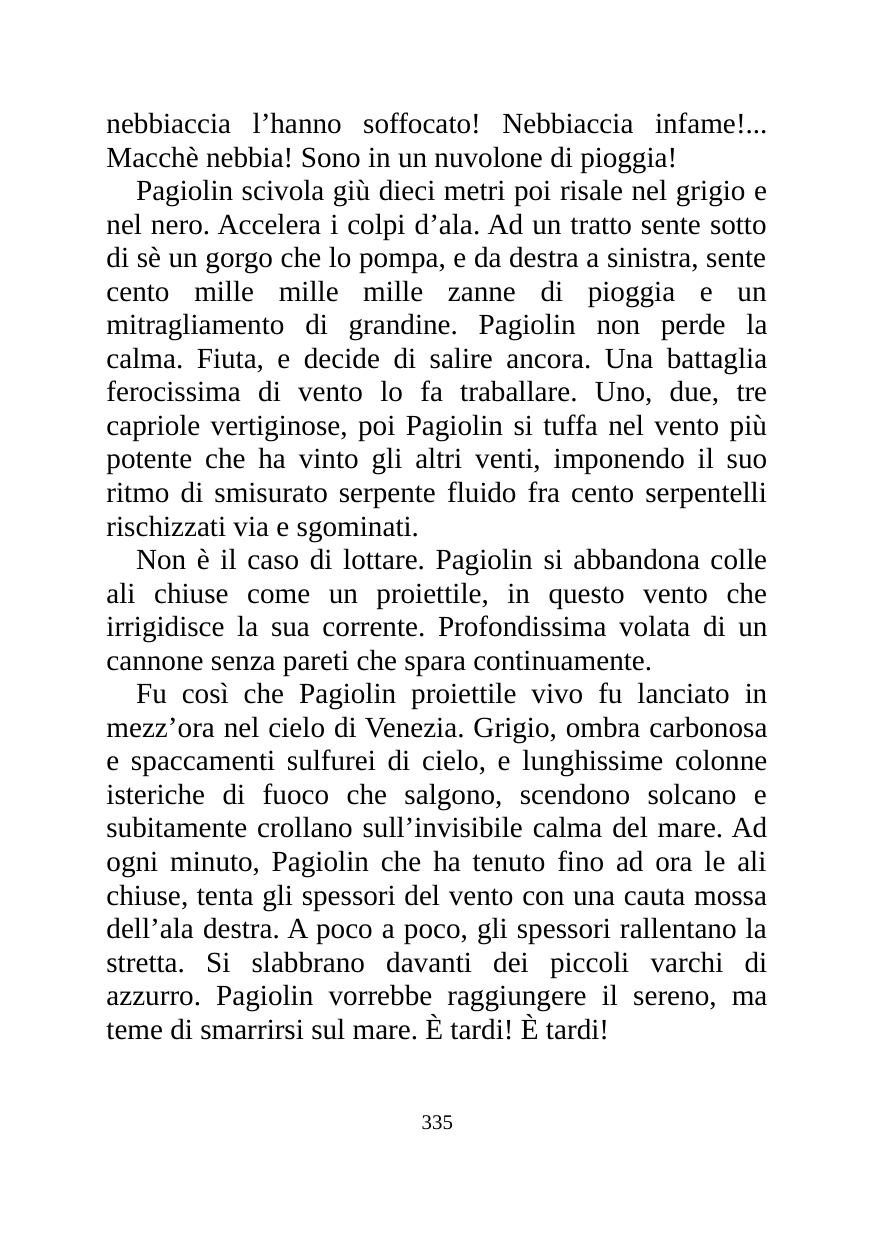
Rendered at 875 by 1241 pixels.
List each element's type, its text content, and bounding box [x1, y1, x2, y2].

text nebbiaccia l’hanno soffocato! Nebbiaccia infame!... Macchè nebbia! Sono in un nuvolone di pioggia! [106, 106, 768, 173]
text Pagiolin scivola giù dieci metri poi risale nel grigio e nel nero. Accelera i colpi d’ala. Ad un tratto sente sotto di sè un gorgo che lo pompa, e da destra a sinistra, sente cento mille mille mille zanne di pioggia e un mitragliamento di grandine. Pagiolin non perde la calma. Fiuta, e decide di salire ancora. Una battaglia ferocissima di vento lo fa traballare. Uno, due, tre capriole vertiginose, poi Pagiolin si tuffa nel vento più potente che ha vinto gli altri venti, imponendo il suo ritmo di smisurato serpente fluido fra cento serpentelli rischizzati via e sgominati. [106, 173, 768, 542]
text Non è il caso di lottare. Pagiolin si abbandona colle ali chiuse come un proiettile, in questo vento che irrigidisce la sua corrente. Profondissima volata di un cannone senza pareti che spara continuamente. [106, 542, 768, 676]
text Fu così che Pagiolin proiettile vivo fu lanciato in mezz’ora nel cielo di Venezia. Grigio, ombra carbonosa e spaccamenti sulfurei di cielo, e lunghissime colonne isteriche di fuoco che salgono, scendono solcano e subitamente crollano sull’invisibile calma del mare. Ad ogni minuto, Pagiolin che ha tenuto fino ad ora le ali chiuse, tenta gli spessori del vento con una cauta mossa dell’ala destra. A poco a poco, gli spessori rallentano la stretta. Si slabbrano davanti dei piccoli varchi di azzurro. Pagiolin vorrebbe raggiungere il sereno, ma teme di smarrirsi sul mare. È tardi! È tardi! [106, 676, 768, 1045]
